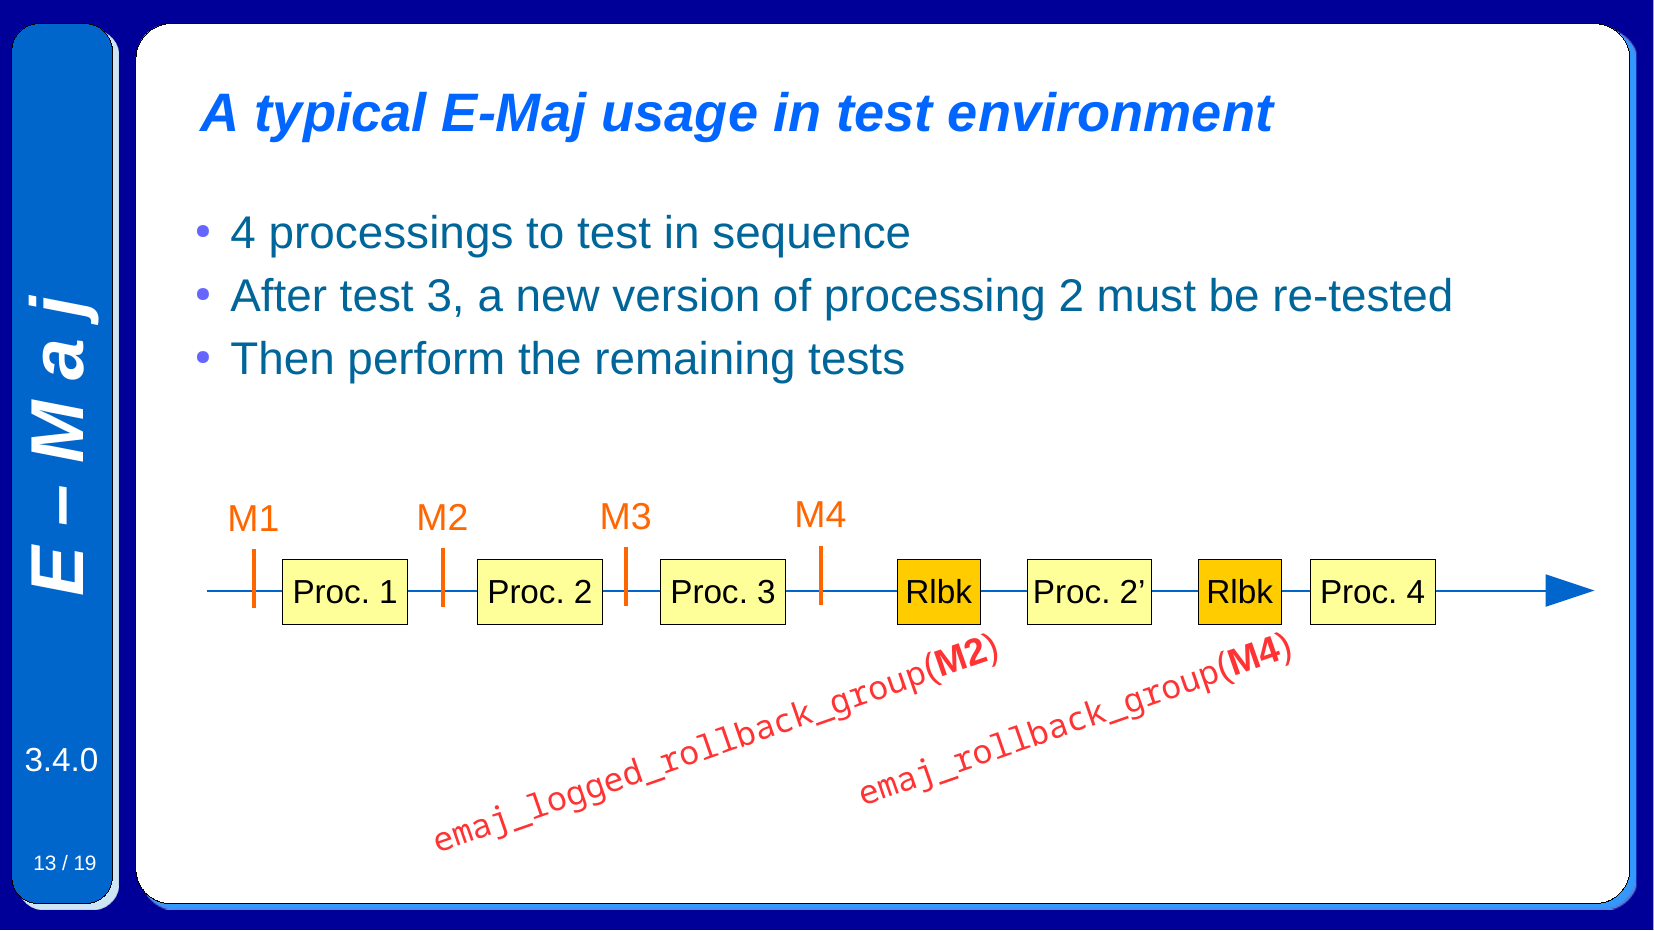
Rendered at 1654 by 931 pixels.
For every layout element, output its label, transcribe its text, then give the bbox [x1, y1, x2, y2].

text_box Proc. 1 [282, 559, 408, 625]
text_box Proc. 2 [477, 559, 603, 625]
text_box Proc. 4 [1310, 559, 1436, 625]
list 4 processings to test in sequence After test 3, a new version of processing 2 must be re-tested Then perform the remaining tests [177, 206, 1587, 385]
text_box emaj_logged_rollback_group(M2) [409, 610, 1025, 884]
text_box M4 [779, 486, 862, 544]
text_box M1 [212, 490, 295, 547]
text_box Proc. 2’ [1027, 559, 1152, 625]
title A typical E-Maj usage in test environment [200, 34, 1575, 191]
text_box emaj_rollback_group(M4) [834, 609, 1318, 837]
text_box M3 [584, 487, 667, 545]
text_box Proc. 3 [660, 559, 786, 625]
text_box Rlbk [1198, 559, 1282, 625]
text_box Rlbk [897, 559, 981, 625]
text_box M2 [401, 488, 484, 546]
